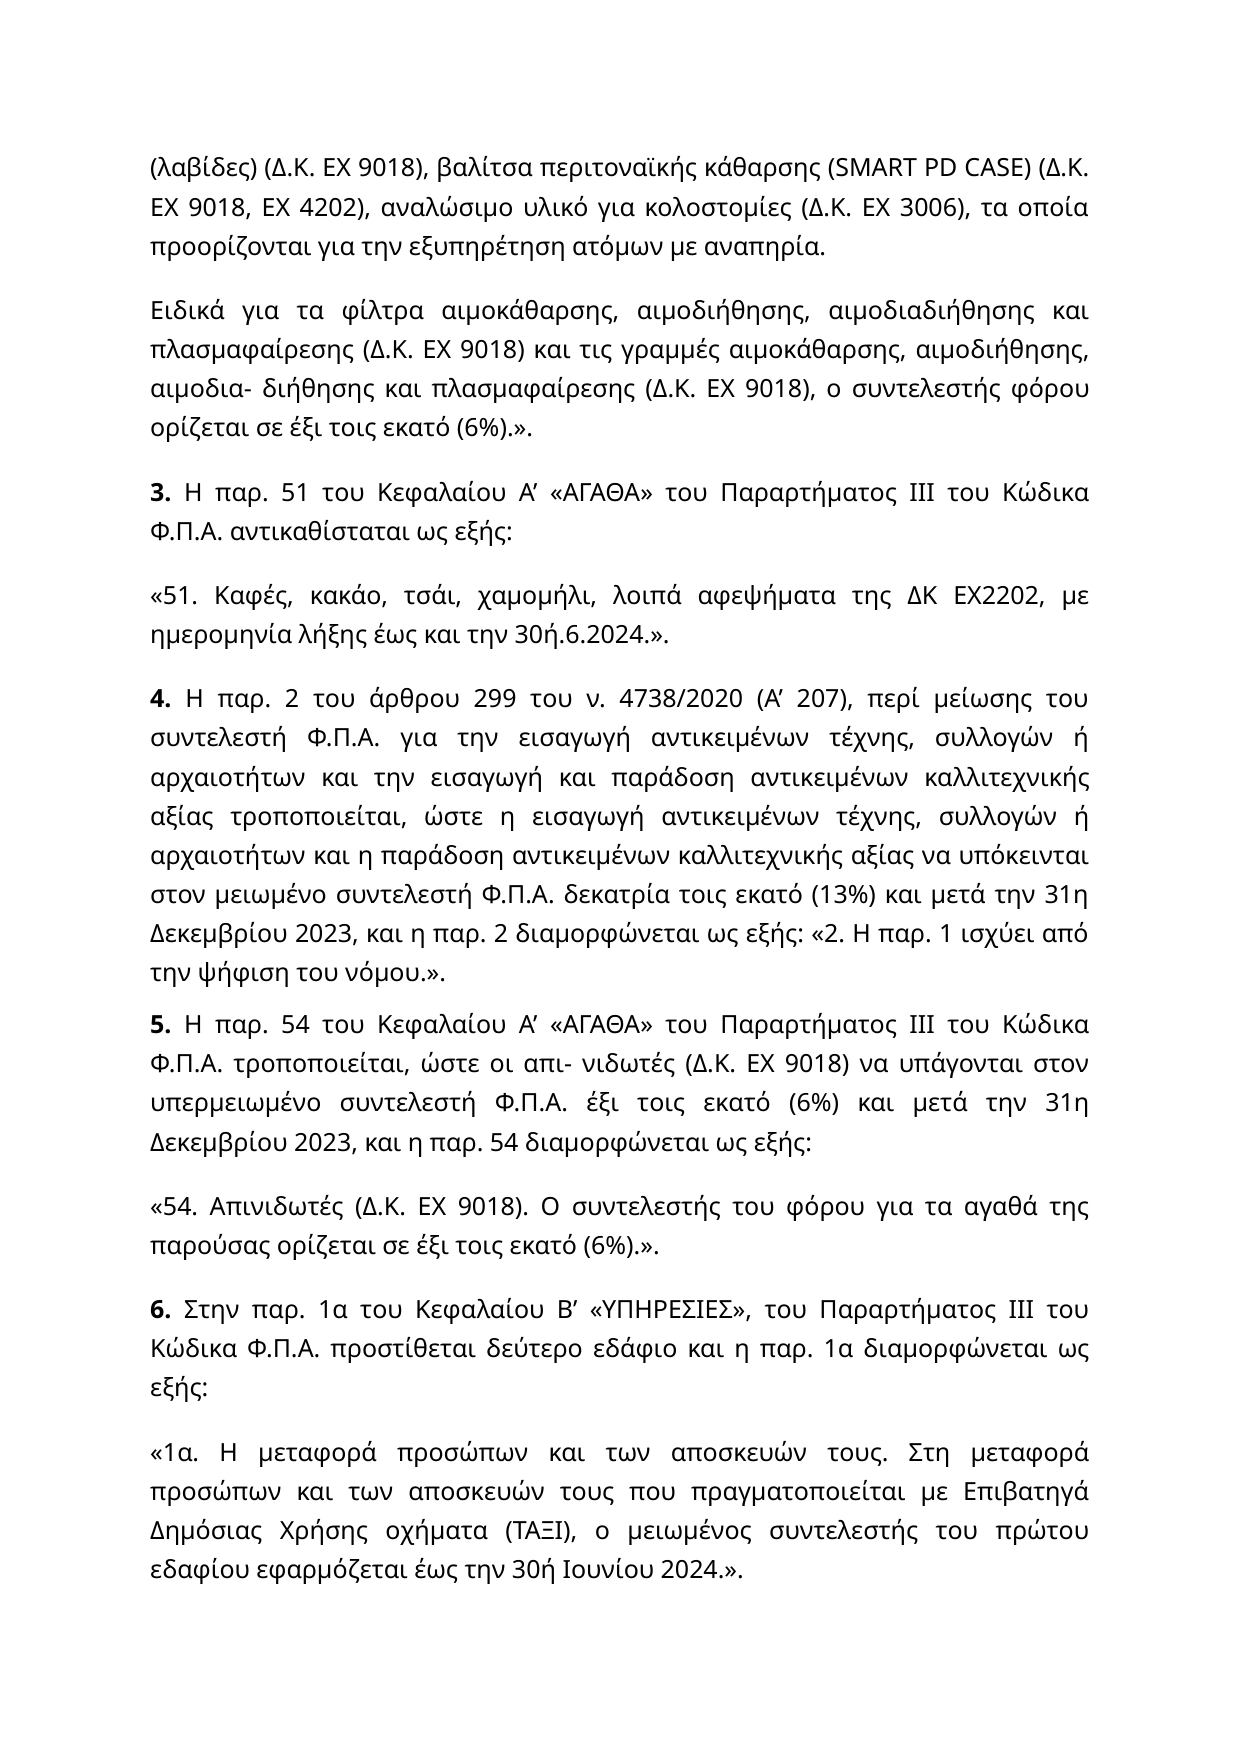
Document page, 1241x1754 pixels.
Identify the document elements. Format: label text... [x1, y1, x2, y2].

text 4. Η παρ. 2 του άρθρου 299 του ν. 4738/2020 (Α’ 207), περί μείωσης του συντελεστή Φ.Π.Α. για την εισαγωγή αντικειμένων τέχνης, συλλογών ή αρχαιοτήτων και την εισαγωγή και παράδοση αντικειμένων καλλιτεχνικής αξίας τροποποιείται, ώστε η εισαγωγή αντικειμένων τέχνης, συλλογών ή αρχαιοτήτων και η παράδοση αντικειμένων καλλιτεχνικής αξίας να υπόκεινται στον μειωμένο συντελεστή Φ.Π.Α. δεκατρία τοις εκατό (13%) και μετά την 31η Δεκεμβρίου 2023, και η παρ. 2 διαμορφώνεται ως εξής: «2. Η παρ. 1 ισχύει από την ψήφιση του νόμου.». [150, 681, 1090, 989]
text «1α. Η μεταφορά προσώπων και των αποσκευών τους. Στη μεταφορά προσώπων και των αποσκευών τους που πραγματοποιείται με Επιβατηγά Δημόσιας Χρήσης οχήματα (ΤΑΞΙ), ο μειωμένος συντελεστής του πρώτου εδαφίου εφαρμόζεται έως την 30ή Ιουνίου 2024.». [150, 1434, 1090, 1586]
text 5. Η παρ. 54 του Κεφαλαίου Α’ «ΑΓΑΘΑ» του Παραρτήματος ΙΙΙ του Κώδικα Φ.Π.Α. τροποποιείται, ώστε οι απι- νιδωτές (Δ.Κ. ΕΧ 9018) να υπάγονται στον υπερμειωμένο συντελεστή Φ.Π.Α. έξι τοις εκατό (6%) και μετά την 31η Δεκεμβρίου 2023, και η παρ. 54 διαμορφώνεται ως εξής: [150, 1007, 1090, 1158]
text 6. Στην παρ. 1α του Κεφαλαίου Β’ «ΥΠΗΡΕΣΙΕΣ», του Παραρτήματος ΙΙΙ του Κώδικα Φ.Π.Α. προστίθεται δεύτερο εδάφιο και η παρ. 1α διαμορφώνεται ως εξής: [150, 1292, 1090, 1404]
text «54. Απινιδωτές (Δ.Κ. ΕΧ 9018). Ο συντελεστής του φόρου για τα αγαθά της παρούσας ορίζεται σε έξι τοις εκατό (6%).». [150, 1188, 1090, 1262]
text (λαβίδες) (Δ.Κ. ΕΧ 9018), βαλίτσα περιτοναϊκής κάθαρσης (SMART PD CASE) (Δ.Κ. ΕΧ 9018, ΕΧ 4202), αναλώσιμο υλικό για κολοστομίες (Δ.Κ. ΕΧ 3006), τα οποία προορίζονται για την εξυπηρέτηση ατόμων με αναπηρία. [150, 150, 1090, 262]
text Ειδικά για τα φίλτρα αιμοκάθαρσης, αιμοδιήθησης, αιμοδιαδιήθησης και πλασμαφαίρεσης (Δ.Κ. ΕΧ 9018) και τις γραμμές αιμοκάθαρσης, αιμοδιήθησης, αιμοδια- διήθησης και πλασμαφαίρεσης (Δ.Κ. ΕΧ 9018), ο συντελεστής φόρου ορίζεται σε έξι τοις εκατό (6%).». [150, 292, 1090, 444]
text «51. Καφές, κακάο, τσάι, χαμομήλι, λοιπά αφεψήματα της ΔΚ ΕΧ2202, με ημερομηνία λήξης έως και την 30ή.6.2024.». [150, 577, 1090, 651]
text 3. Η παρ. 51 του Κεφαλαίου Α’ «ΑΓΑΘΑ» του Παραρτήματος ΙΙΙ του Κώδικα Φ.Π.Α. αντικαθίσταται ως εξής: [150, 474, 1090, 547]
